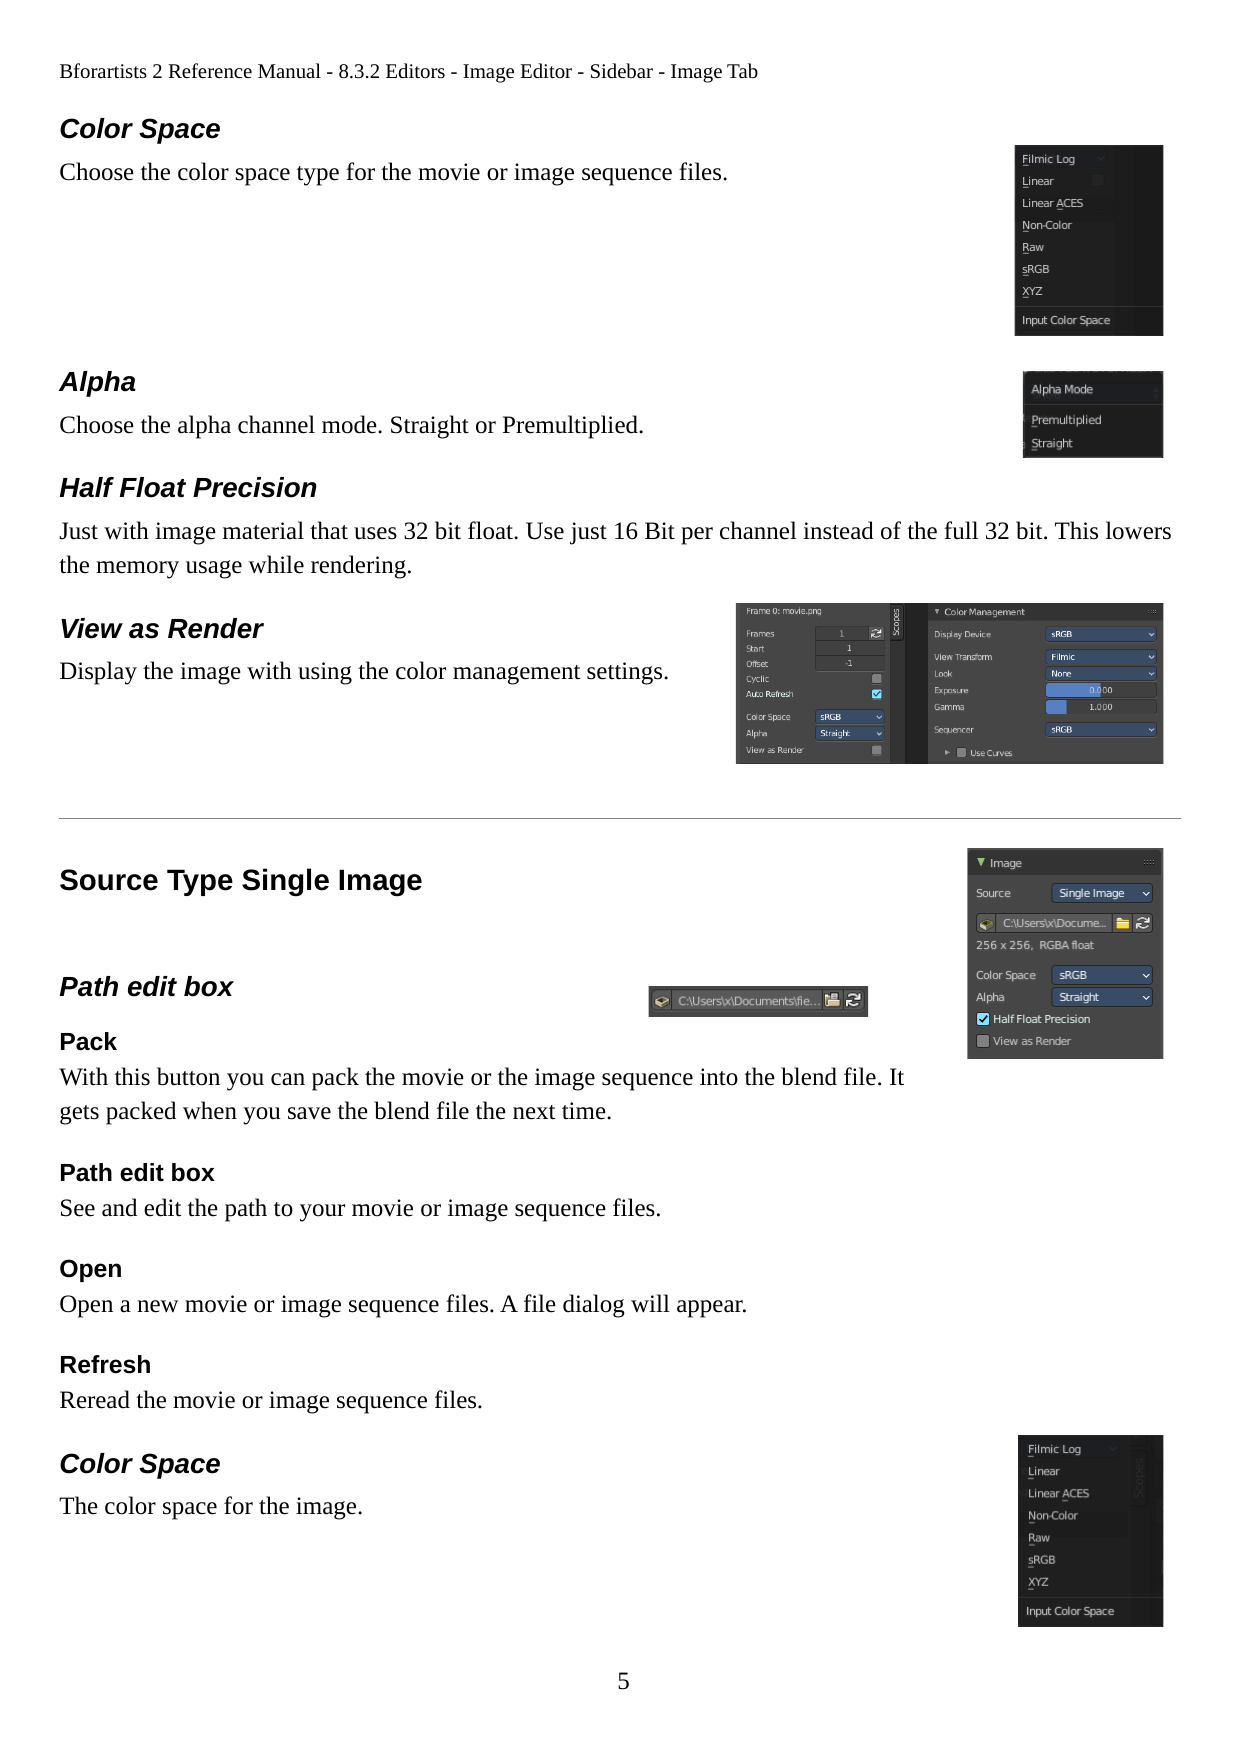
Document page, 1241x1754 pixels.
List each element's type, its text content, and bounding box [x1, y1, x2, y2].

picture [735, 603, 1164, 764]
subtitle [1164, 862, 1181, 896]
subtitle [1164, 1447, 1181, 1479]
picture [1022, 371, 1164, 458]
text Choose the alpha channel mode. Straight or Premultiplied. [59, 410, 1022, 439]
text See and edit the path to your movie or image sequence files. [59, 1193, 1181, 1221]
text With this button you can pack the movie or the image sequence into the blend file. It gets packed when you save the blend file the next time. [59, 1062, 1181, 1125]
picture [1014, 145, 1164, 336]
picture [648, 986, 869, 1017]
subtitle View as Render [59, 612, 735, 644]
picture [1018, 1435, 1164, 1627]
subtitle Half Float Precision [59, 472, 1181, 503]
subtitle Open [59, 1254, 1181, 1283]
picture [967, 848, 1164, 1059]
subtitle Color Space [59, 113, 1181, 144]
subtitle [1164, 1027, 1181, 1056]
subtitle Path edit box [59, 1158, 1181, 1186]
subtitle Path edit box [59, 970, 967, 1002]
subtitle Refresh [59, 1351, 1181, 1379]
text Open a new movie or image sequence files. A file dialog will appear. [59, 1289, 1181, 1318]
subtitle Color Space [59, 1447, 1018, 1479]
text Display the image with using the color management settings. [59, 656, 735, 685]
subtitle [1164, 612, 1181, 644]
subtitle Source Type Single Image [59, 862, 967, 896]
subtitle Alpha [59, 366, 1181, 398]
text Choose the color space type for the movie or image sequence files. [59, 157, 1014, 186]
subtitle [1164, 970, 1181, 1002]
subtitle Pack [59, 1027, 967, 1056]
text The color space for the image. [59, 1491, 1018, 1520]
text Just with image material that uses 32 bit float. Use just 16 Bit per channel instead of the full 32 bit. This lowers the memory usage while rendering. [59, 516, 1181, 579]
text Reread the movie or image sequence files. [59, 1385, 1181, 1414]
